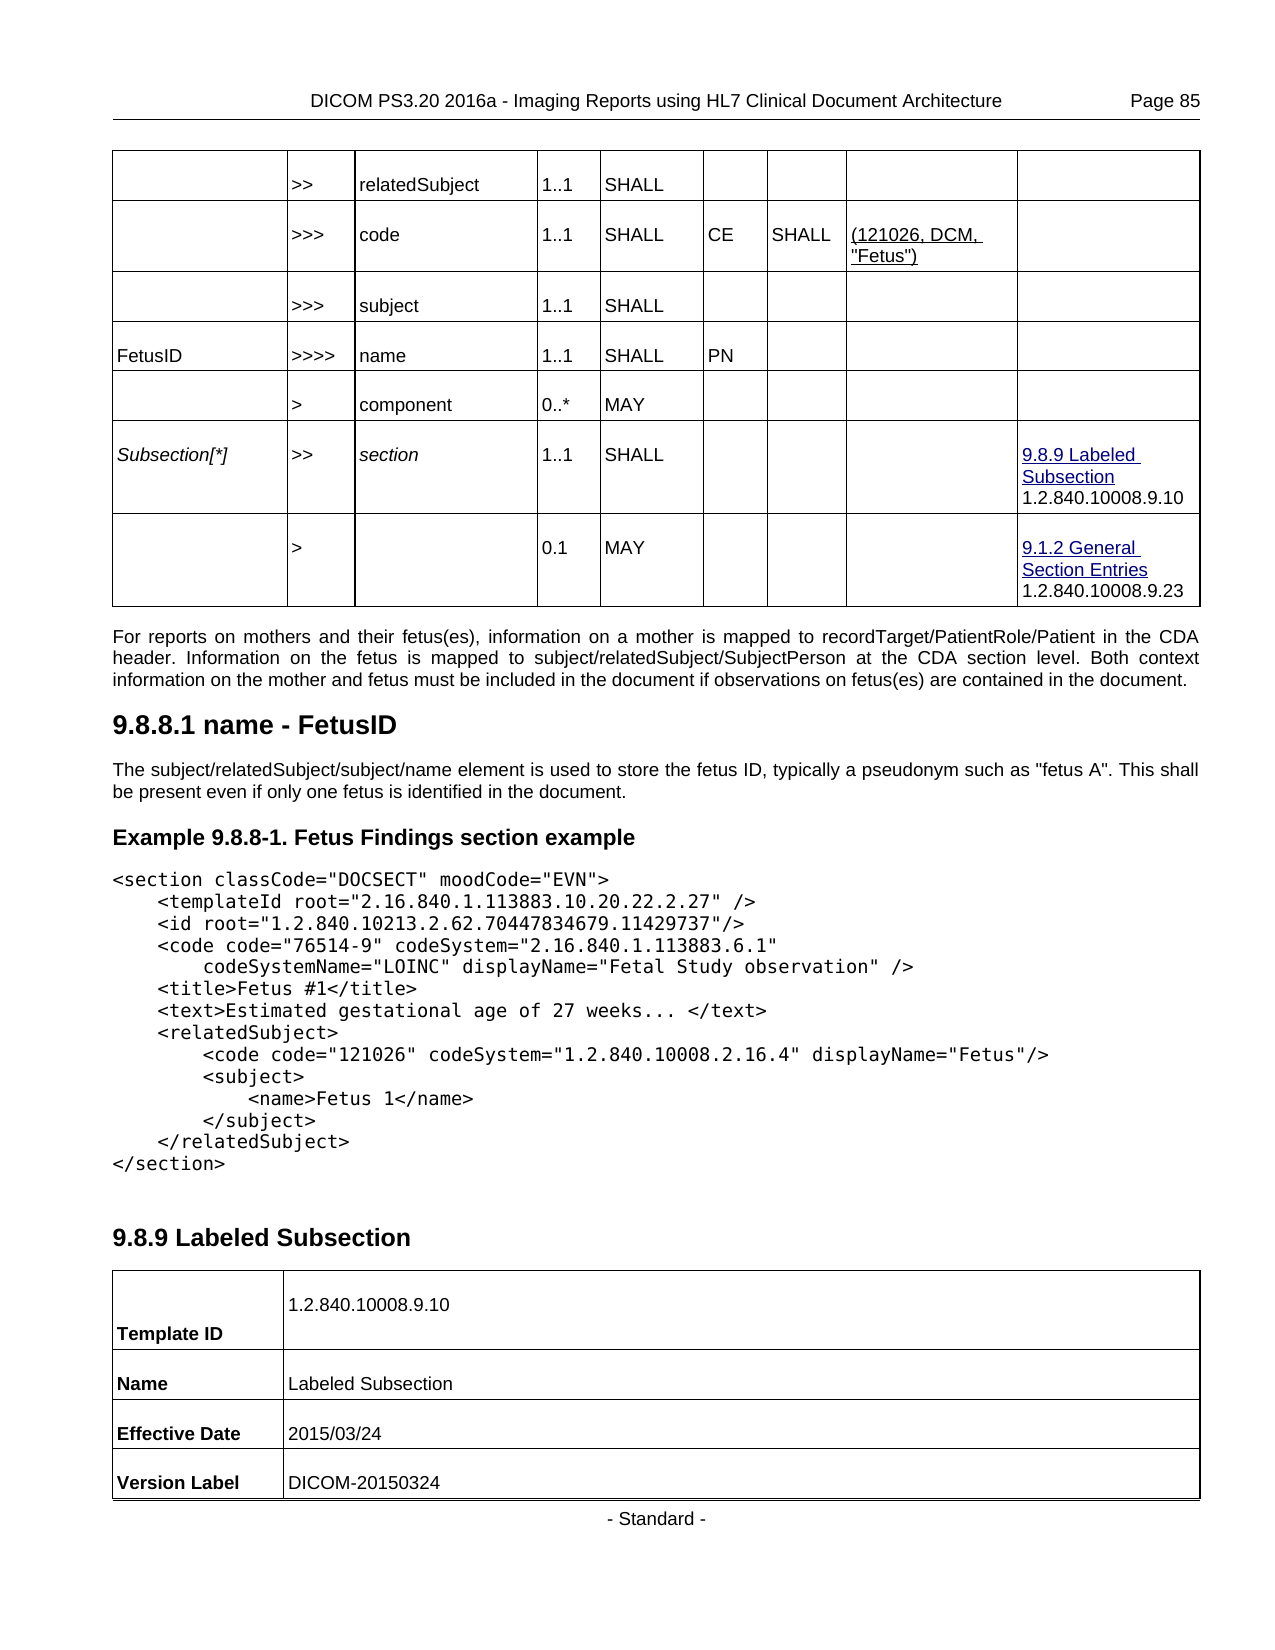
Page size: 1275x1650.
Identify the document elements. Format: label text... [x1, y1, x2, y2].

table_cell related​Subject [356, 151, 537, 200]
text 9.8.8.1 name - FetusID [112, 709, 1200, 740]
table_cell [768, 272, 846, 321]
table_cell MAY [601, 371, 703, 420]
table_cell [1018, 322, 1199, 370]
table_cell 9.1.2 General Section Entries 1.2.840.10008.9.23 [1018, 514, 1199, 606]
table_cell Effective Date [113, 1400, 283, 1448]
table_header 1.2.840.10008.9.10 [284, 1271, 1199, 1349]
table_cell CE [704, 201, 767, 271]
table_cell SHALL [768, 201, 846, 271]
table_cell subject [356, 272, 537, 321]
text For reports on mothers and their fetus(es), information on a mother is mapped to recordTarget/PatientRole/Patient in the CDA header. Information on the fetus is mapped to subject/relatedSubject/SubjectPerson at the CDA section level. Both context information on the mother and fetus must be included in the document if observations on fetus(es) are contained in the document. [112, 625, 1200, 690]
table_cell [113, 371, 287, 420]
table_cell 0..* [538, 371, 600, 420]
table_cell [704, 371, 767, 420]
text The subject/relatedSubject/subject/name element is used to store the fetus ID, typically a pseudonym such as "fetus A". This shall be present even if only one fetus is identified in the document. [112, 759, 1200, 802]
table_cell [847, 514, 1017, 606]
table_cell 1..1 [538, 272, 600, 321]
table_cell MAY [601, 514, 703, 606]
table_cell 2015/03/24 [284, 1400, 1199, 1448]
table_cell DICOM-20150324 [284, 1449, 1199, 1498]
table_cell > [288, 371, 354, 420]
table_cell [1018, 371, 1199, 420]
table_cell [768, 514, 846, 606]
table_cell [113, 272, 287, 321]
table_cell 9.8.9 Labeled Subsection 1.2.840.10008.9.10 [1018, 421, 1199, 513]
table_cell 1..1 [538, 421, 600, 513]
table_header Template ID [113, 1271, 283, 1349]
table_cell Version Label [113, 1449, 283, 1498]
table_cell SHALL [601, 322, 703, 370]
table_cell [704, 421, 767, 513]
table_cell 1..1 [538, 201, 600, 271]
table_cell component [356, 371, 537, 420]
table_cell [704, 151, 767, 200]
table_cell [847, 322, 1017, 370]
table_cell 1..1 [538, 151, 600, 200]
table_cell [768, 421, 846, 513]
table_cell >> [288, 421, 354, 513]
table_cell 1..1 [538, 322, 600, 370]
table_cell PN [704, 322, 767, 370]
text Example 9.8.8-1. Fetus Findings section example [112, 824, 1200, 850]
table_cell SHALL [601, 272, 703, 321]
table_cell [847, 151, 1017, 200]
table_cell [847, 421, 1017, 513]
table_cell [704, 514, 767, 606]
table_cell >> [288, 151, 354, 200]
table_cell [113, 151, 287, 200]
table_cell SHALL [601, 151, 703, 200]
table_cell [768, 371, 846, 420]
table_cell [768, 151, 846, 200]
table_cell [356, 514, 537, 606]
table_cell (121026, DCM, "Fetus") [847, 201, 1017, 271]
table_cell [704, 272, 767, 321]
table_cell [113, 514, 287, 606]
table_cell name [356, 322, 537, 370]
text <section classCode="DOCSECT" moodCode="EVN"> <templateId root="2.16.840.1.113883.10.20.22.2.27" /> <id root="1.2.840.10213.2.62.70447834679.11429737"/> <code code="76514-9" codeSystem="2.16.840.1.113883.6.1" codeSystemName="LOINC" displayName="Fetal Study observation" /> <title>Fetus #1</title> <text>Estimated gestational age of 27 weeks... </text> <relatedSubject> <code code="121026" codeSystem="1.2.840.10008.2.16.4" displayName="Fetus"/> <subject> <name>Fetus 1</name> </subject> </relatedSubject> </section> [112, 869, 1200, 1204]
table_cell [113, 201, 287, 271]
text 9.8.9 Labeled Subsection [112, 1223, 1200, 1252]
table_cell SHALL [601, 421, 703, 513]
table_cell >>>> [288, 322, 354, 370]
table_cell [1018, 201, 1199, 271]
table_cell Name [113, 1350, 283, 1398]
table_cell [1018, 151, 1199, 200]
table_cell [847, 371, 1017, 420]
table_cell SHALL [601, 201, 703, 271]
table_cell section [356, 421, 537, 513]
table_cell [768, 322, 846, 370]
table_cell [1018, 272, 1199, 321]
table_cell Fetus​ID [113, 322, 287, 370]
table_cell code [356, 201, 537, 271]
table_cell >>> [288, 201, 354, 271]
table_cell 0.1 [538, 514, 600, 606]
table_cell > [288, 514, 354, 606]
table_cell Labeled Subsection [284, 1350, 1199, 1398]
table_cell [847, 272, 1017, 321]
table_cell Subsection[*] [113, 421, 287, 513]
table_cell >>> [288, 272, 354, 321]
